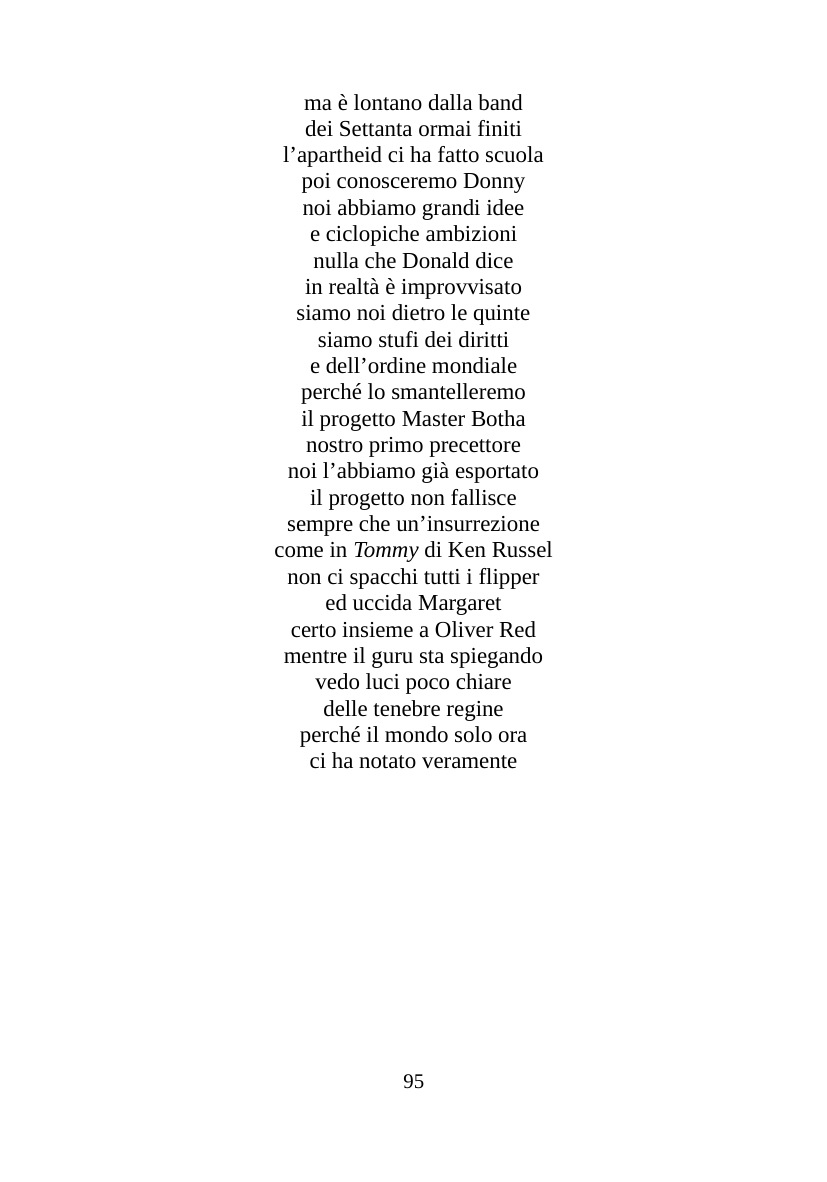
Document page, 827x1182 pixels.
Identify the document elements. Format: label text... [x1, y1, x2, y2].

text nostro primo precettore [88, 431, 738, 457]
text siamo noi dietro le quinte [88, 299, 738, 326]
text dei Settanta ormai finiti [88, 115, 738, 141]
text perché lo smantelleremo [88, 378, 738, 405]
text il progetto non fallisce [88, 484, 738, 510]
text noi abbiamo grandi idee [88, 194, 738, 220]
text ci ha notato veramente [88, 747, 738, 774]
text certo insieme a Oliver Red [88, 616, 738, 642]
text l’apartheid ci ha fatto scuola [88, 141, 738, 168]
text perché il mondo solo ora [88, 721, 738, 747]
text ma è lontano dalla band [88, 88, 738, 115]
text mentre il guru sta spiegando [88, 642, 738, 668]
text e ciclopiche ambizioni [88, 220, 738, 247]
text sempre che un’insurrezione [88, 510, 738, 537]
text ed uccida Margaret [88, 589, 738, 616]
text vedo luci poco chiare [88, 668, 738, 695]
text delle tenebre regine [88, 695, 738, 721]
text noi l’abbiamo già esportato [88, 457, 738, 484]
text in realtà è improvvisato [88, 273, 738, 299]
text e dell’ordine mondiale [88, 352, 738, 378]
text nulla che Donald dice [88, 247, 738, 273]
text siamo stufi dei diritti [88, 326, 738, 352]
text come in Tommy di Ken Russel [88, 537, 738, 563]
text poi conosceremo Donny [88, 168, 738, 194]
text non ci spacchi tutti i flipper [88, 563, 738, 589]
text il progetto Master Botha [88, 405, 738, 431]
